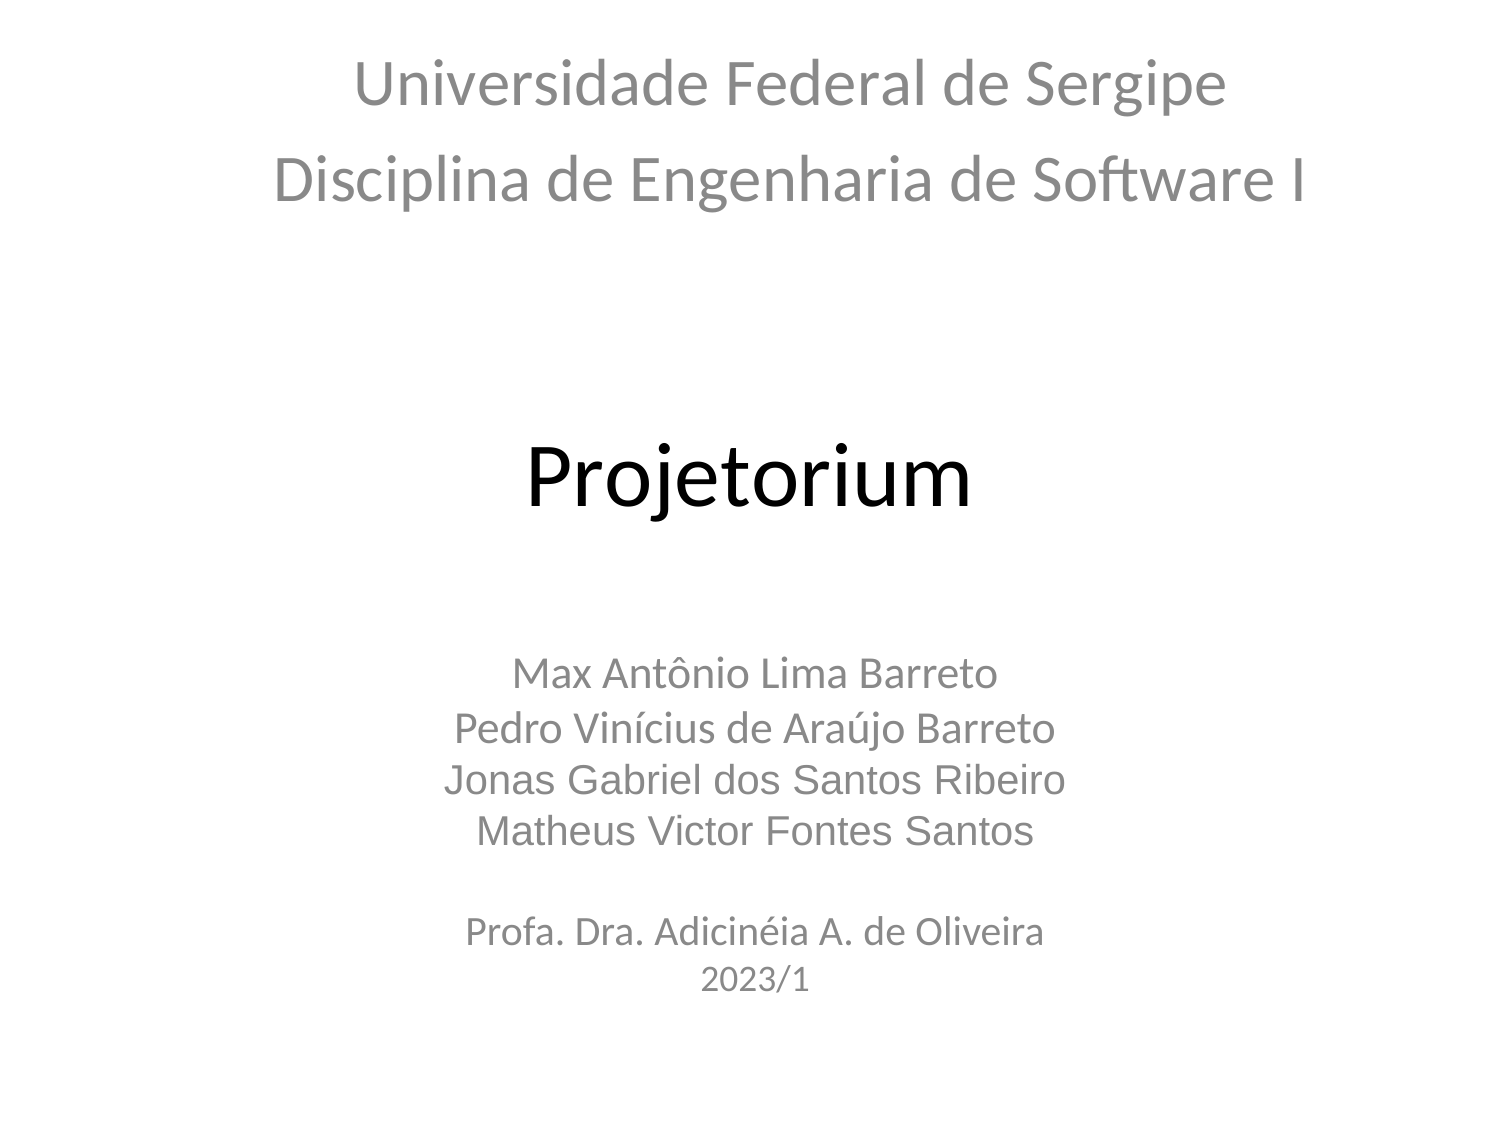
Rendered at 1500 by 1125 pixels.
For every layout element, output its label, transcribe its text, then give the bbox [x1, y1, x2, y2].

subtitle Universidade Federal de Sergipe Disciplina de Engenharia de Software I [230, 31, 1353, 319]
title Projetorium [112, 349, 1388, 591]
text_box Max Antônio Lima Barreto Pedro Vinícius de Araújo Barreto Jonas Gabriel dos Santos Ribeiro Matheus Victor Fontes Santos Profa. Dra. Adicinéia A. de Oliveira 2023/1 [230, 645, 1281, 1035]
